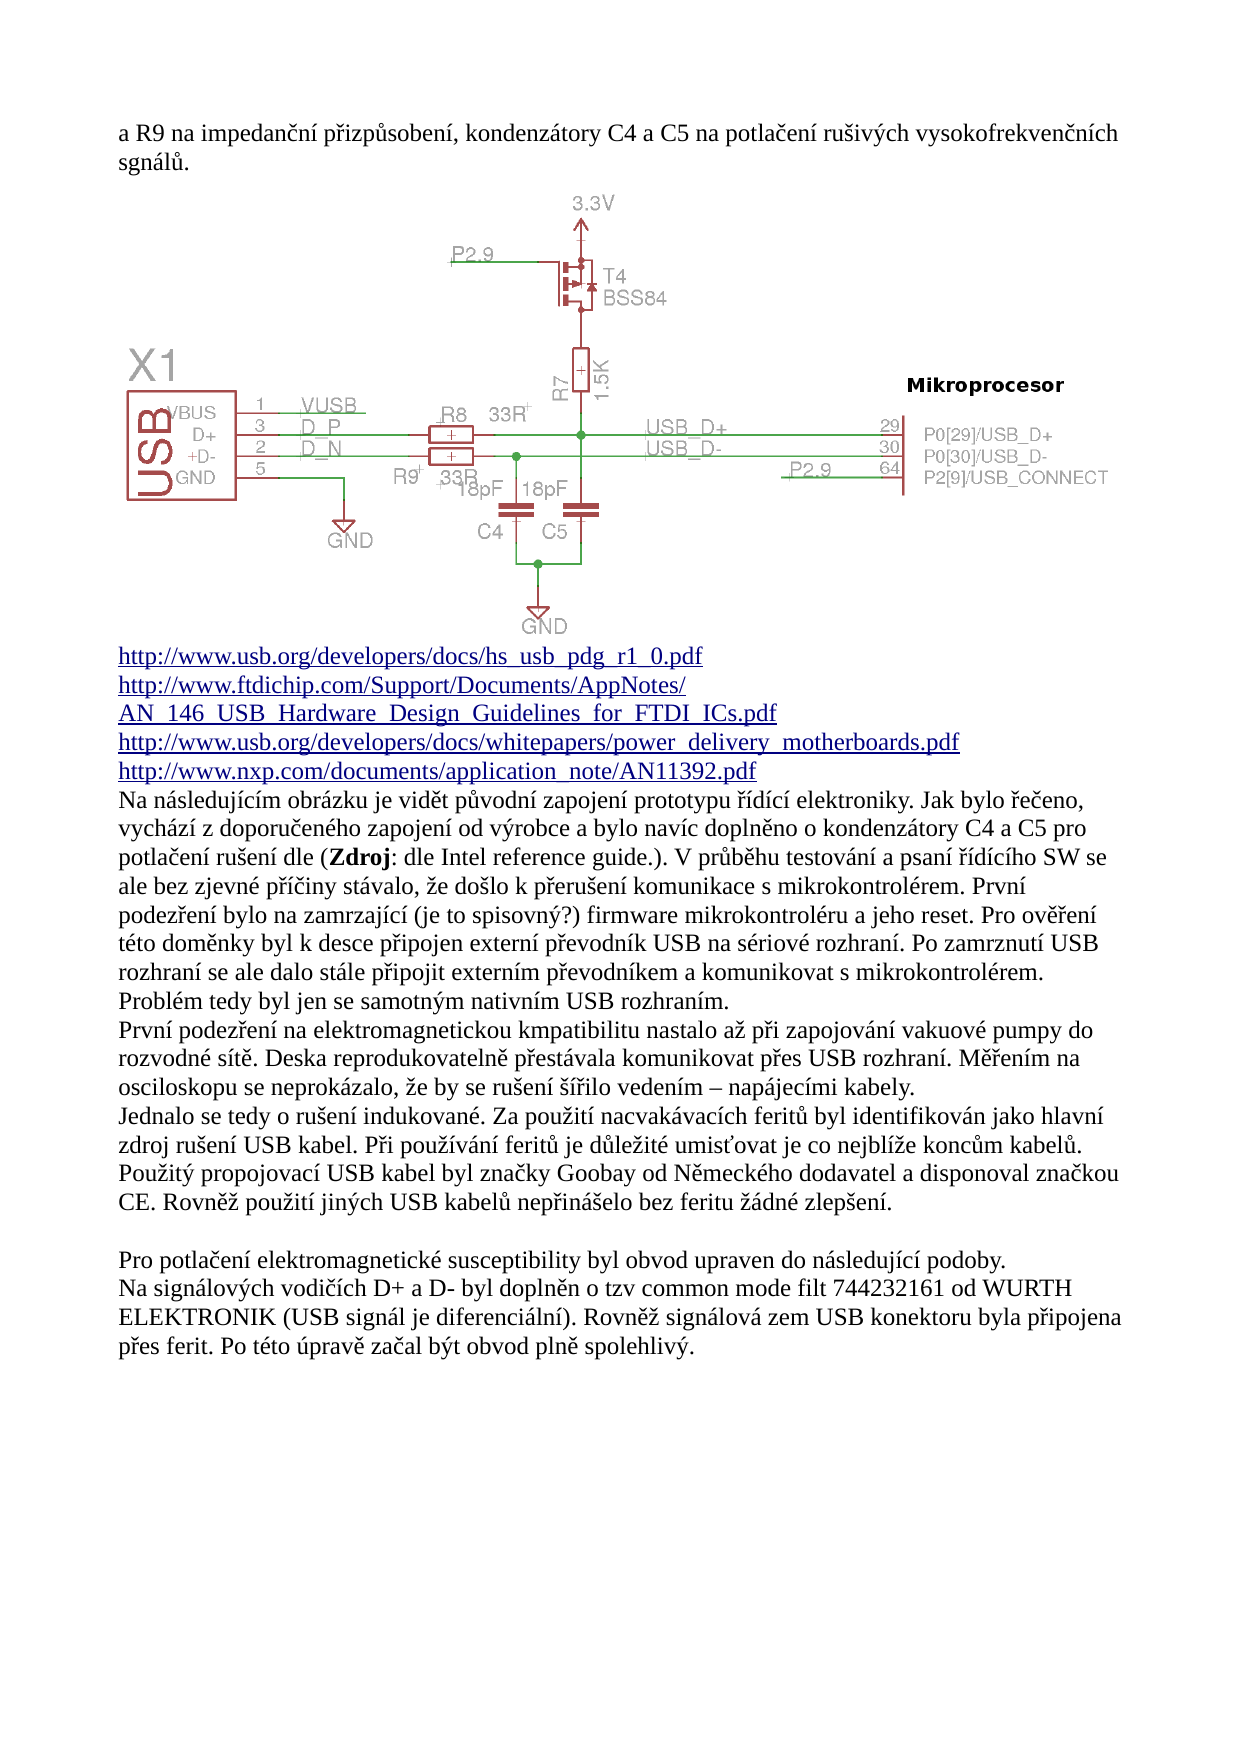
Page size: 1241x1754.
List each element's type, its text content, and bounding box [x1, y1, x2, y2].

text http://www.ftdichip.com/Support/Documents/AppNotes/AN_146_USB_Hardware_Design_Guidelines_for_FTDI_ICs.pdf [118, 670, 1122, 727]
text http://www.nxp.com/documents/application_note/AN11392.pdf [118, 756, 1122, 785]
text Na následujícím obrázku je vidět původní zapojení prototypu řídící elektroniky. Jak bylo řečeno, vychází z doporučeného zapojení od výrobce a bylo navíc doplněno o kondenzátory C4 a C5 pro potlačení rušení dle (Zdroj: dle Intel reference guide.). V průběhu testování a psaní řídícího SW se ale bez zjevné příčiny stávalo, že došlo k přerušení komunikace s mikrokontrolérem. První podezření bylo na zamrzající (je to spisovný?) firmware mikrokontroléru a jeho reset. Pro ověření této doměnky byl k desce připojen externí převodník USB na sériové rozhraní. Po zamrznutí USB rozhraní se ale dalo stále připojit externím převodníkem a komunikovat s mikrokontrolérem. Problém tedy byl jen se samotným nativním USB rozhraním. [118, 785, 1122, 1015]
text Použitý propojovací USB kabel byl značky Goobay od Německého dodavatel a disponoval značkou CE. Rovněž použití jiných USB kabelů nepřinášelo bez feritu žádné zlepšení. [118, 1158, 1122, 1216]
text Jednalo se tedy o rušení indukované. Za použití nacvakávacích feritů byl identifikován jako hlavní zdroj rušení USB kabel. Při používání feritů je důležité umisťovat je co nejblíže koncům kabelů. [118, 1101, 1122, 1158]
text [118, 176, 1122, 187]
text První podezření na elektromagnetickou kmpatibilitu nastalo až při zapojování vakuové pumpy do rozvodné sítě. Deska reprodukovatelně přestávala komunikovat přes USB rozhraní. Měřením na osciloskopu se neprokázalo, že by se rušení šířilo vedením – napájecími kabely. [118, 1015, 1122, 1101]
text http://www.usb.org/developers/docs/whitepapers/power_delivery_motherboards.pdf [118, 727, 1122, 756]
text a R9 na impedanční přizpůsobení, kondenzátory C4 a C5 na potlačení rušivých vysokofrekvenčních sgnálů. [118, 118, 1122, 176]
text Na signálových vodičích D+ a D- byl doplněn o tzv common mode filt 744232161 od WURTH ELEKTRONIK (USB signál je diferenciální). Rovněž signálová zem USB konektoru byla připojena přes ferit. Po této úpravě začal být obvod plně spolehlivý. [118, 1273, 1122, 1360]
text http://www.usb.org/developers/docs/hs_usb_pdg_r1_0.pdf [118, 641, 1122, 670]
text Pro potlačení elektromagnetické susceptibility byl obvod upraven do následující podoby. [118, 1245, 1122, 1273]
picture [117, 187, 1122, 641]
